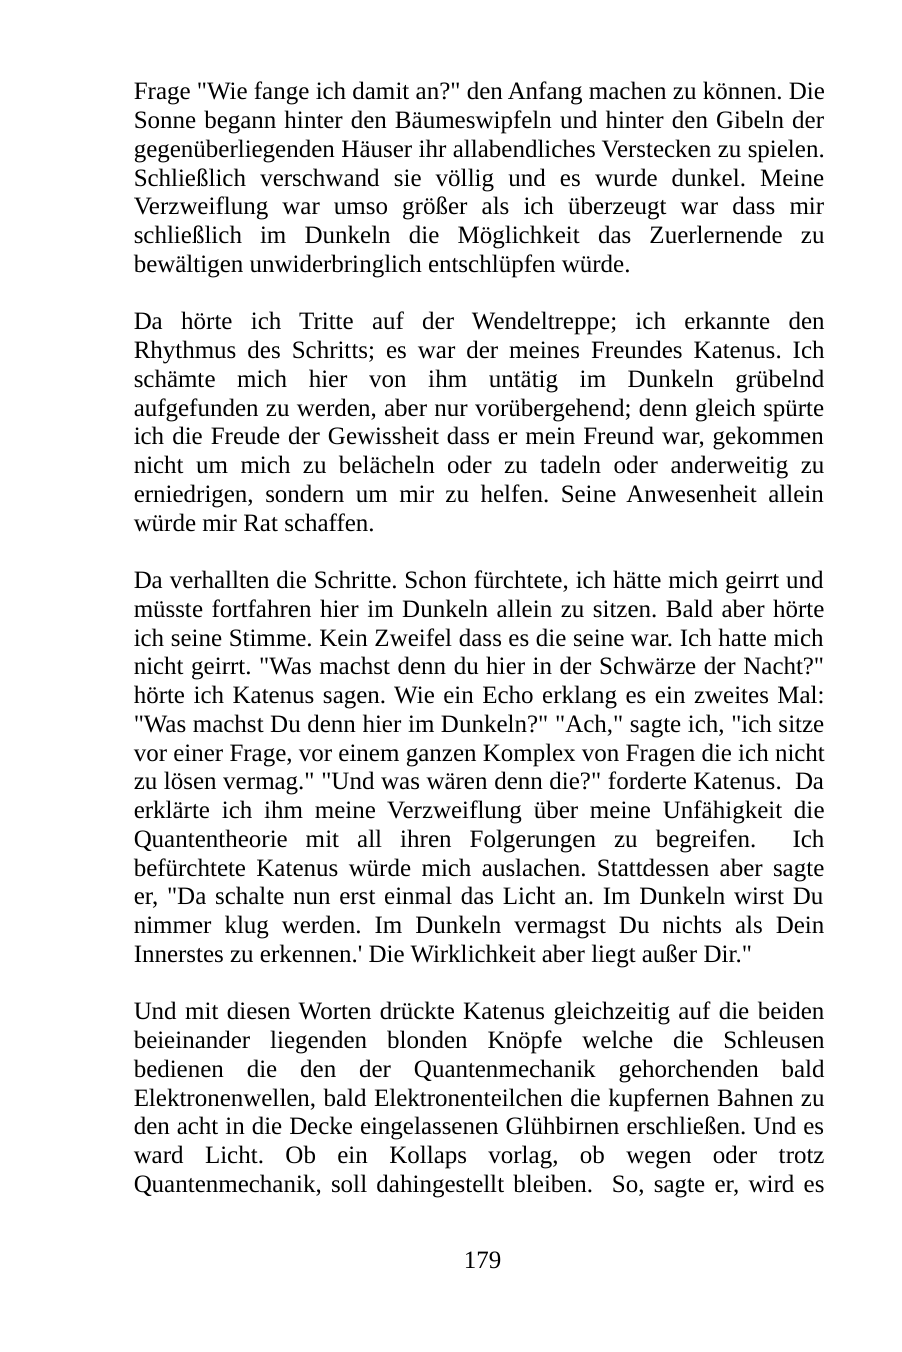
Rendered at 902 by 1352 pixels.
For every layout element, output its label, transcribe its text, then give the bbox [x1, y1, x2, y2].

text Frage "Wie fange ich damit an?" den Anfang machen zu können. Die Sonne begann hinter den Bäumeswipfeln und hinter den Gibeln der gegenüberliegenden Häuser ihr allabendliches Verstecken zu spielen. Schließlich verschwand sie völlig und es wurde dunkel. Meine Verzweiflung war umso größer als ich überzeugt war dass mir schließlich im Dunkeln die Möglichkeit das Zuerlernende zu bewältigen unwiderbringlich entschlüpfen würde. [133, 76, 825, 278]
text Da verhallten die Schritte. Schon fürchtete, ich hätte mich geirrt und müsste fortfahren hier im Dunkeln allein zu sitzen. Bald aber hörte ich seine Stimme. Kein Zweifel dass es die seine war. Ich hatte mich nicht geirrt. "Was machst denn du hier in der Schwärze der Nacht?" hörte ich Katenus sagen. Wie ein Echo erklang es ein zweites Mal: "Was machst Du denn hier im Dunkeln?" "Ach," sagte ich, "ich sitze vor einer Frage, vor einem ganzen Komplex von Fragen die ich nicht zu lösen vermag." "Und was wären denn die?" forderte Katenus. Da erklärte ich ihm meine Verzweiflung über meine Unfähigkeit die Quantentheorie mit all ihren Folgerungen zu begreifen. Ich befürchtete Katenus würde mich auslachen. Stattdessen aber sagte er, "Da schalte nun erst einmal das Licht an. Im Dunkeln wirst Du nimmer klug werden. Im Dunkeln vermagst Du nichts als Dein Innerstes zu erkennen.' Die Wirklichkeit aber liegt außer Dir." [133, 565, 825, 968]
text Und mit diesen Worten drückte Katenus gleichzeitig auf die beiden beieinander liegenden blonden Knöpfe welche die Schleusen bedienen die den der Quantenmechanik gehorchenden bald Elektronenwellen, bald Elektronenteilchen die kupfernen Bahnen zu den acht in die Decke eingelassenen Glühbirnen erschließen. Und es ward Licht. Ob ein Kollaps vorlag, ob wegen oder trotz Quantenmechanik, soll dahingestellt bleiben. So, sagte er, wird es [133, 996, 825, 1198]
text Da hörte ich Tritte auf der Wendeltreppe; ich erkannte den Rhythmus des Schritts; es war der meines Freundes Katenus. Ich schämte mich hier von ihm untätig im Dunkeln grübelnd aufgefunden zu werden, aber nur vorübergehend; denn gleich spürte ich die Freude der Gewissheit dass er mein Freund war, gekommen nicht um mich zu belächeln oder zu tadeln oder anderweitig zu erniedrigen, sondern um mir zu helfen. Seine Anwesenheit allein würde mir Rat schaffen. [133, 306, 825, 536]
